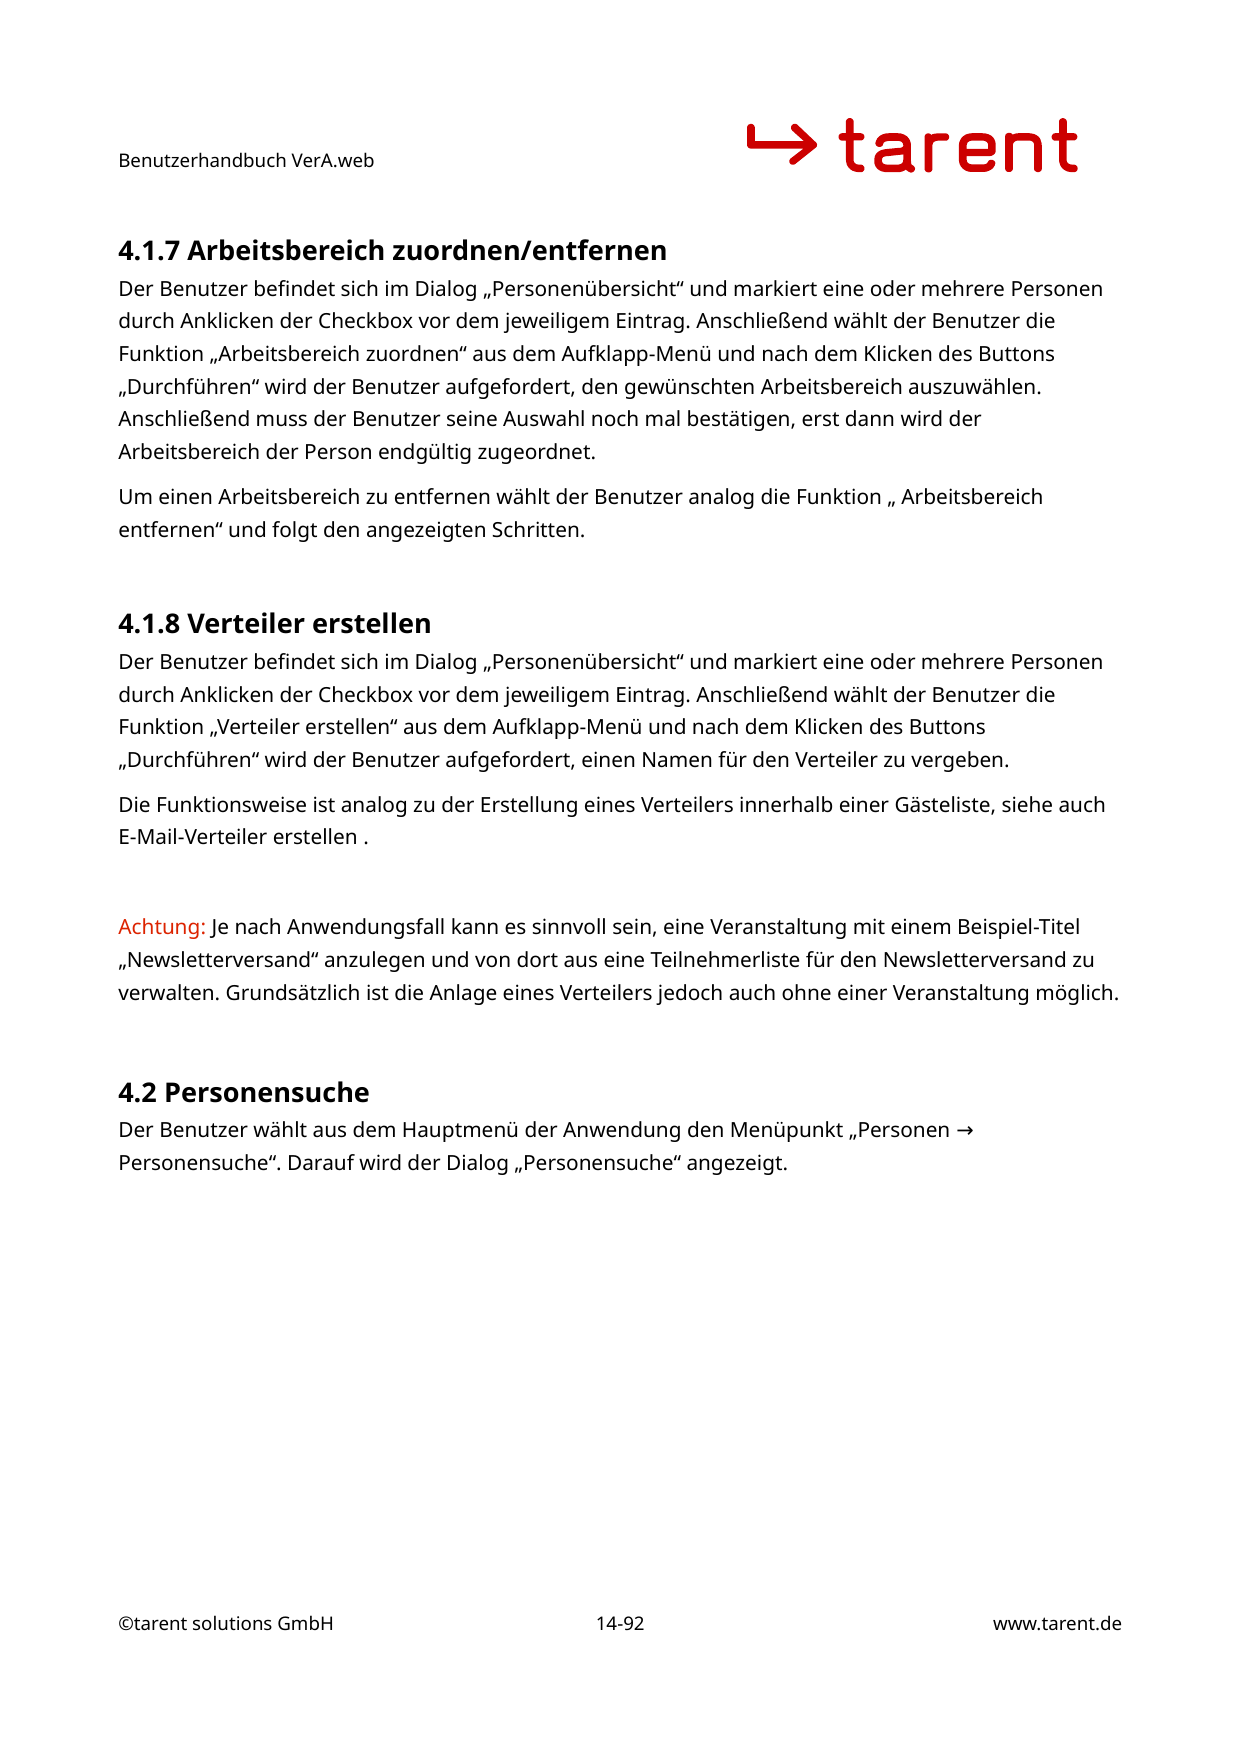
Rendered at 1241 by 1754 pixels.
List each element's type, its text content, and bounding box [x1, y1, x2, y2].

text Um einen Arbeitsbereich zu entfernen wählt der Benutzer analog die Funktion „ Arbeitsbereich entfernen“ und folgt den angezeigten Schritten. [118, 482, 1122, 543]
subtitle Personensuche [118, 1073, 1122, 1110]
text Der Benutzer wählt aus dem Hauptmenü der Anwendung den Menüpunkt „Personen → Personensuche“. Darauf wird der Dialog „Personensuche“ angezeigt. [118, 1115, 1122, 1176]
text Achtung: Je nach Anwendungsfall kann es sinnvoll sein, eine Veranstaltung mit einem Beispiel-Titel „Newsletterversand“ anzulegen und von dort aus eine Teilnehmerliste für den Newsletterversand zu verwalten. Grundsätzlich ist die Anlage eines Verteilers jedoch auch ohne einer Veranstaltung möglich. [118, 912, 1122, 1006]
text Der Benutzer befindet sich im Dialog „Personenübersicht“ und markiert eine oder mehrere Personen durch Anklicken der Checkbox vor dem jeweiligem Eintrag. Anschließend wählt der Benutzer die Funktion „Arbeitsbereich zuordnen“ aus dem Aufklapp-Menü und nach dem Klicken des Buttons „Durchführen“ wird der Benutzer aufgefordert, den gewünschten Arbeitsbereich auszuwählen. Anschließend muss der Benutzer seine Auswahl noch mal bestätigen, erst dann wird der Arbeitsbereich der Person endgültig zugeordnet. [118, 274, 1122, 466]
subtitle Verteiler erstellen [118, 605, 1122, 642]
text Die Funktionsweise ist analog zu der Erstellung eines Verteilers innerhalb einer Gästeliste, siehe auch E-Mail-Verteiler erstellen . [118, 790, 1122, 851]
text Der Benutzer befindet sich im Dialog „Personenübersicht“ und markiert eine oder mehrere Personen durch Anklicken der Checkbox vor dem jeweiligem Eintrag. Anschließend wählt der Benutzer die Funktion „Verteiler erstellen“ aus dem Aufklapp-Menü und nach dem Klicken des Buttons „Durchführen“ wird der Benutzer aufgefordert, einen Namen für den Verteiler zu vergeben. [118, 647, 1122, 773]
subtitle Arbeitsbereich zuordnen/entfernen [118, 232, 1122, 268]
